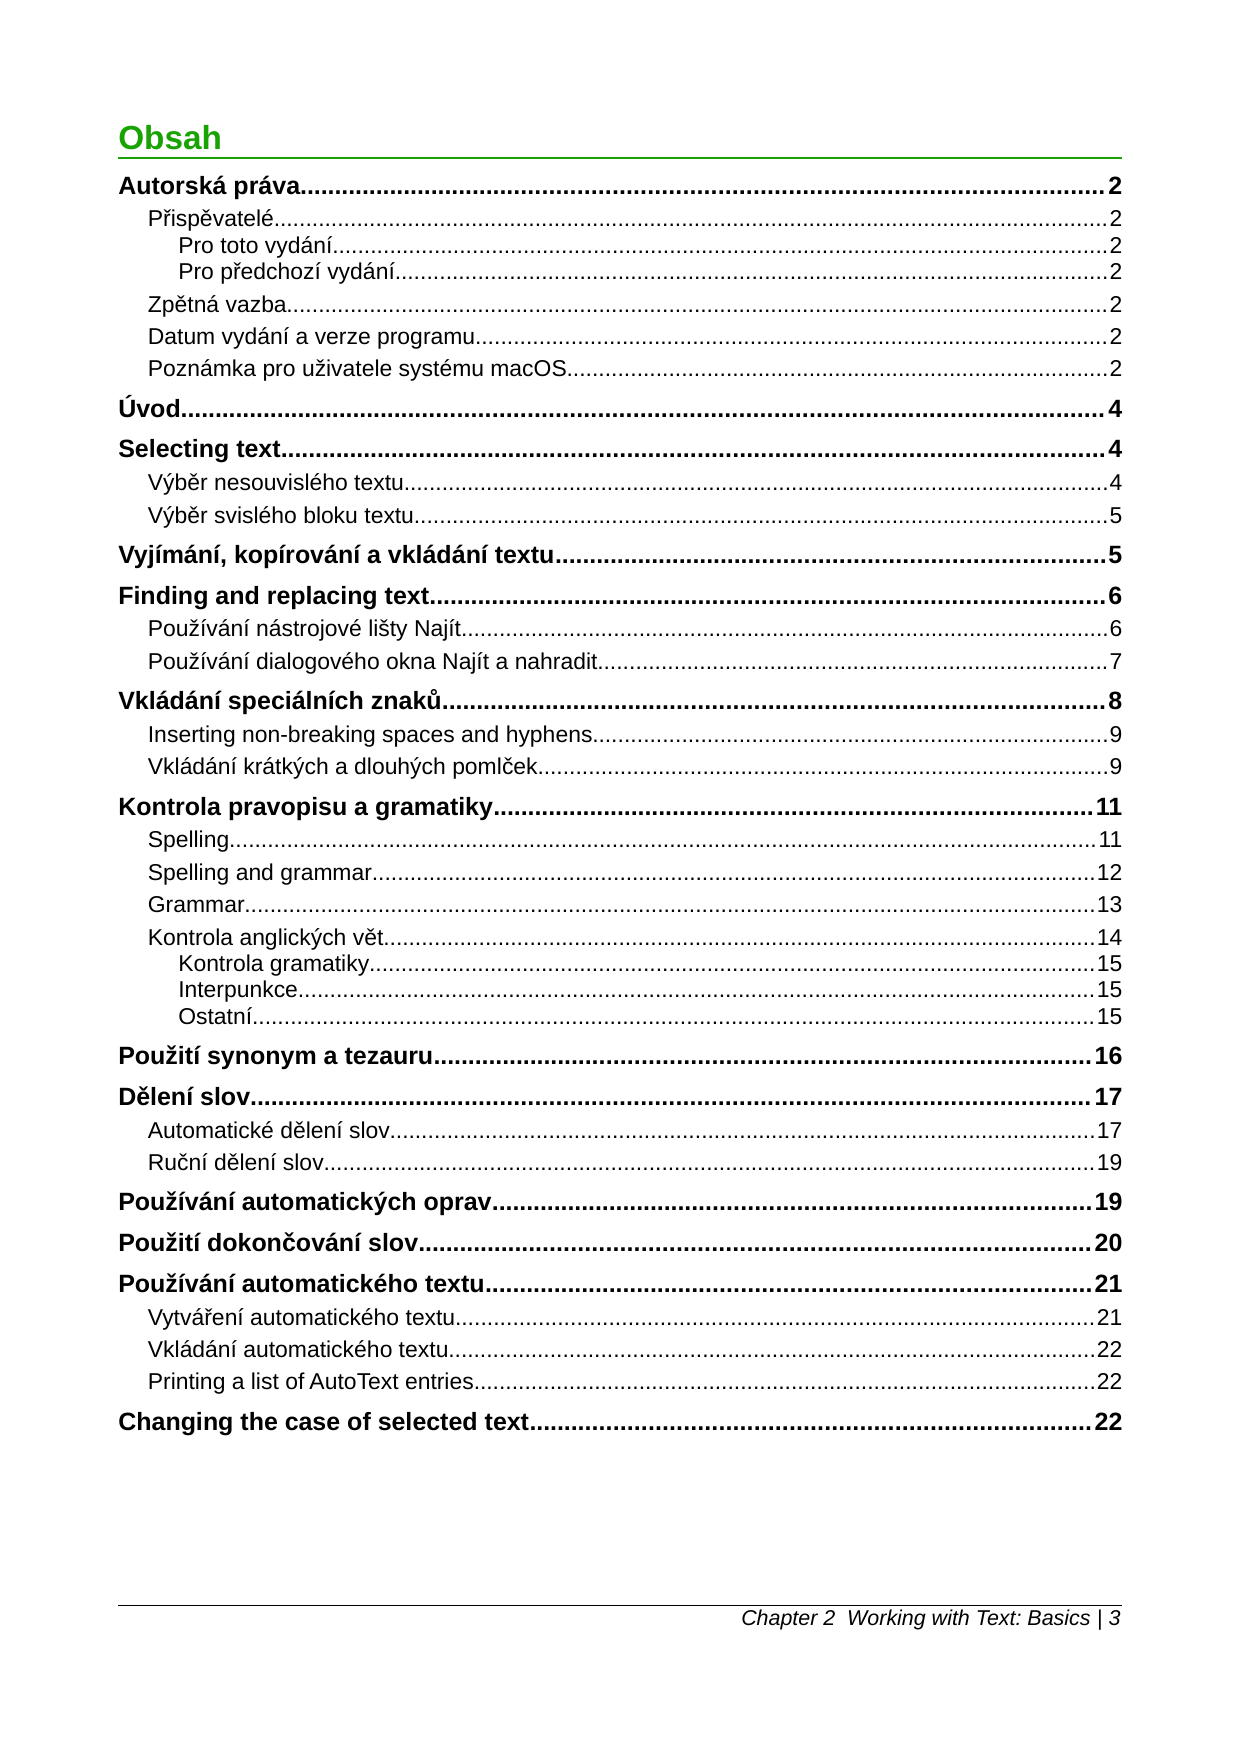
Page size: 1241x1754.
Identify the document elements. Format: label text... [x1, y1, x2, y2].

text Pro toto vydání 2 [178, 232, 1122, 258]
text Vyjímání, kopírování a vkládání textu 5 [118, 540, 1122, 569]
subtitle Obsah [118, 118, 1122, 157]
text Grammar 13 [148, 891, 1122, 918]
text Použití dokončování slov 20 [118, 1228, 1122, 1257]
text Používání dialogového okna Najít a nahradit 7 [148, 648, 1122, 674]
text Vkládání krátkých a dlouhých pomlček 9 [148, 753, 1122, 780]
text Automatické dělení slov 17 [148, 1117, 1122, 1143]
text Použití synonym a tezauru 16 [118, 1041, 1122, 1070]
text Vkládání speciálních znaků 8 [118, 686, 1122, 715]
text Výběr svislého bloku textu 5 [148, 502, 1122, 528]
text Kontrola anglických vět 14 [148, 924, 1122, 950]
text Úvod 4 [118, 394, 1122, 422]
text Ostatní 15 [178, 1003, 1122, 1029]
text Pro předchozí vydání 2 [178, 258, 1122, 284]
text Poznámka pro uživatele systému macOS 2 [148, 355, 1122, 382]
text Inserting non-breaking spaces and hyphens 9 [148, 721, 1122, 747]
text Autorská práva 2 [118, 171, 1122, 199]
text Používání automatických oprav 19 [118, 1187, 1122, 1216]
text Interpunkce 15 [178, 976, 1122, 1003]
text Datum vydání a verze programu 2 [148, 323, 1122, 349]
text Finding and replacing text 6 [118, 581, 1122, 609]
text Používání automatického textu 21 [118, 1269, 1122, 1297]
text Spelling 11 [148, 826, 1122, 853]
text Používání nástrojové lišty Najít 6 [148, 615, 1122, 642]
text Spelling and grammar 12 [148, 859, 1122, 885]
text Přispěvatelé 2 [148, 205, 1122, 232]
text Selecting text 4 [118, 434, 1122, 463]
text Zpětná vazba 2 [148, 291, 1122, 317]
text Vytváření automatického textu 21 [148, 1303, 1122, 1330]
text Kontrola gramatiky 15 [178, 950, 1122, 976]
text Changing the case of selected text 22 [118, 1407, 1122, 1435]
text Výběr nesouvislého textu 4 [148, 469, 1122, 496]
text Printing a list of AutoText entries 22 [148, 1368, 1122, 1395]
text Ruční dělení slov 19 [148, 1149, 1122, 1175]
text Dělení slov 17 [118, 1082, 1122, 1111]
text Vkládání automatického textu 22 [148, 1336, 1122, 1362]
text Kontrola pravopisu a gramatiky 11 [118, 792, 1122, 820]
